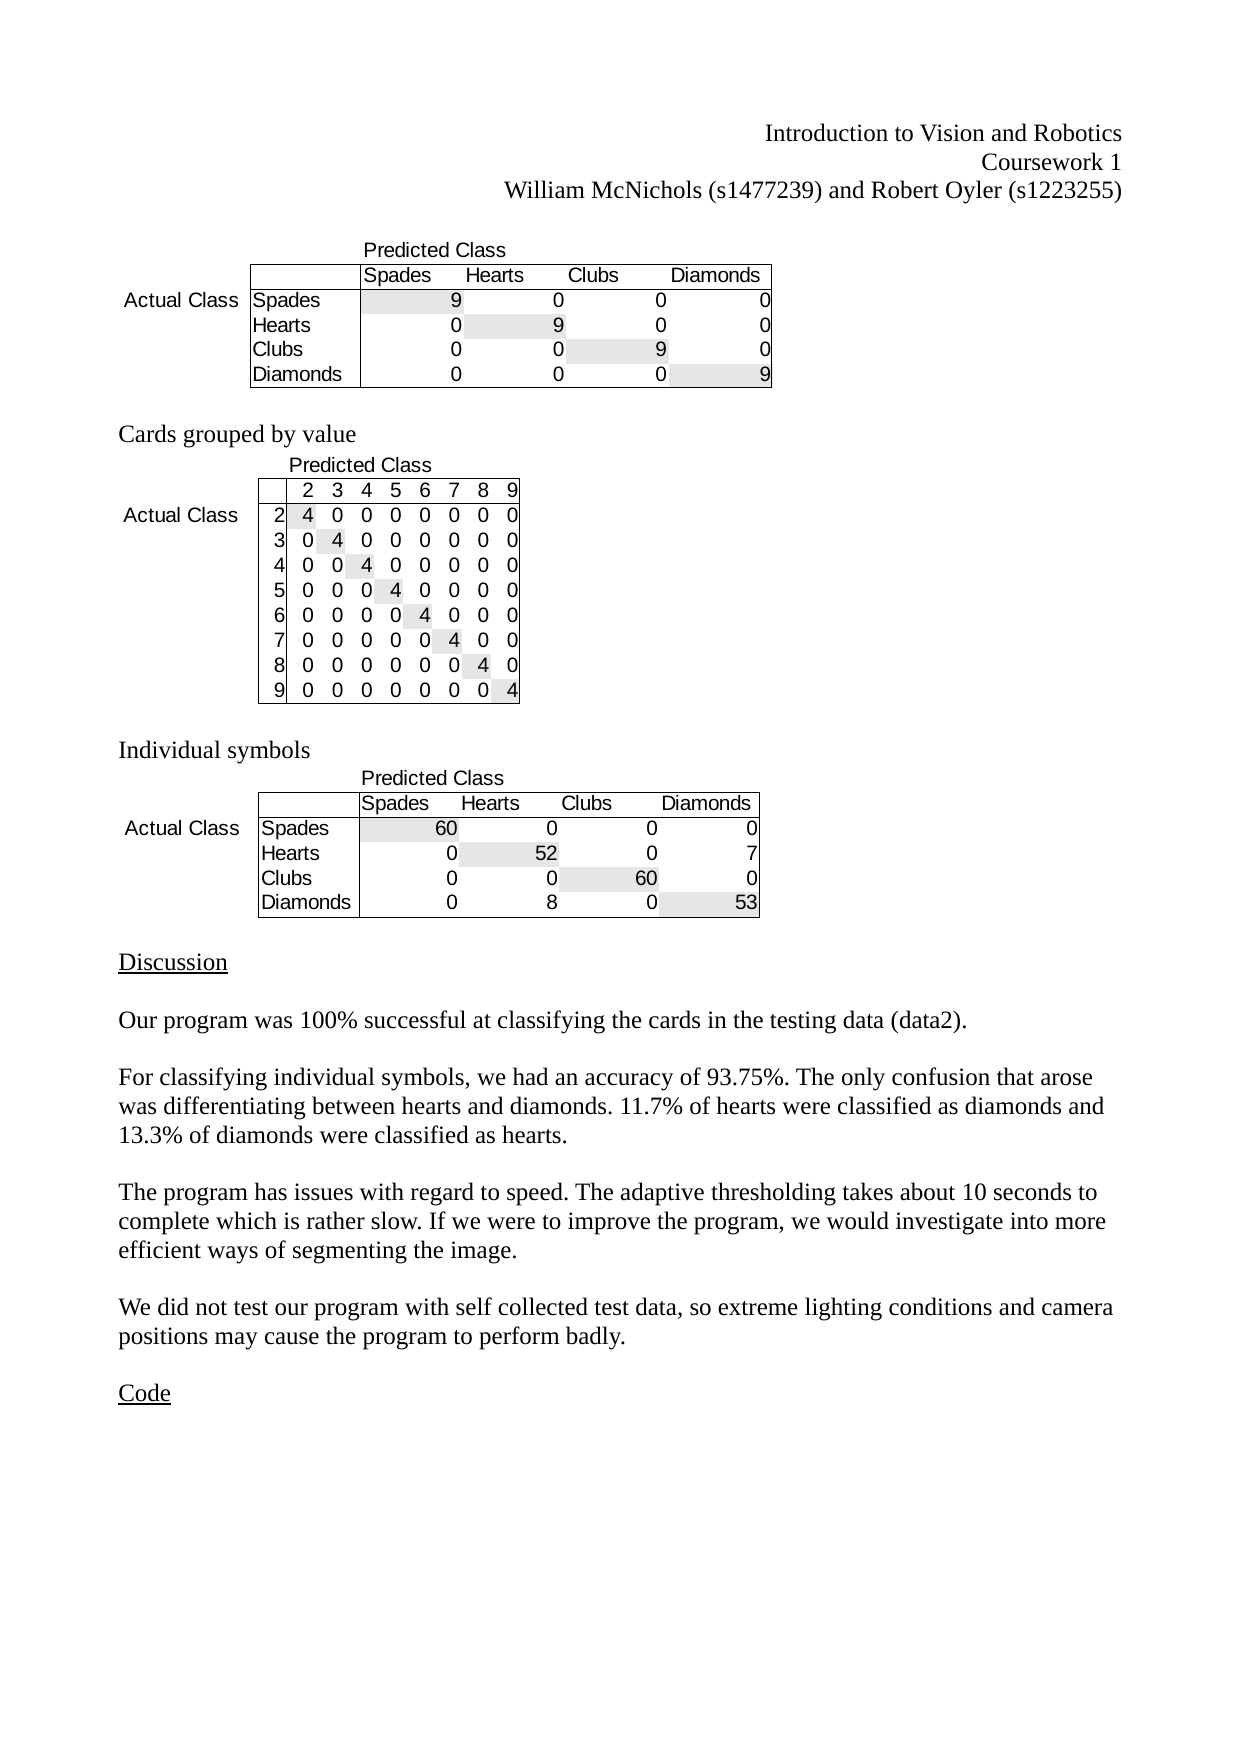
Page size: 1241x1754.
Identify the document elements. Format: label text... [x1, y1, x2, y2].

text Our program was 100% successful at classifying the cards in the testing data (data2). [118, 1005, 1122, 1033]
text We did not test our program with self collected test data, so extreme lighting conditions and camera positions may cause the program to perform badly. [118, 1292, 1122, 1350]
text Individual symbols [118, 735, 1122, 763]
text Cards grouped by value [118, 419, 1122, 448]
text Discussion [118, 947, 1122, 976]
text For classifying individual symbols, we had an accuracy of 93.75%. The only confusion that arose was differentiating between hearts and diamonds. 11.7% of hearts were classified as diamonds and 13.3% of diamonds were classified as hearts. [118, 1062, 1122, 1148]
text The program has issues with regard to speed. The adaptive thresholding takes about 10 seconds to complete which is rather slow. If we were to improve the program, we would investigate into more efficient ways of segmenting the image. [118, 1177, 1122, 1263]
text Code [118, 1378, 1122, 1407]
